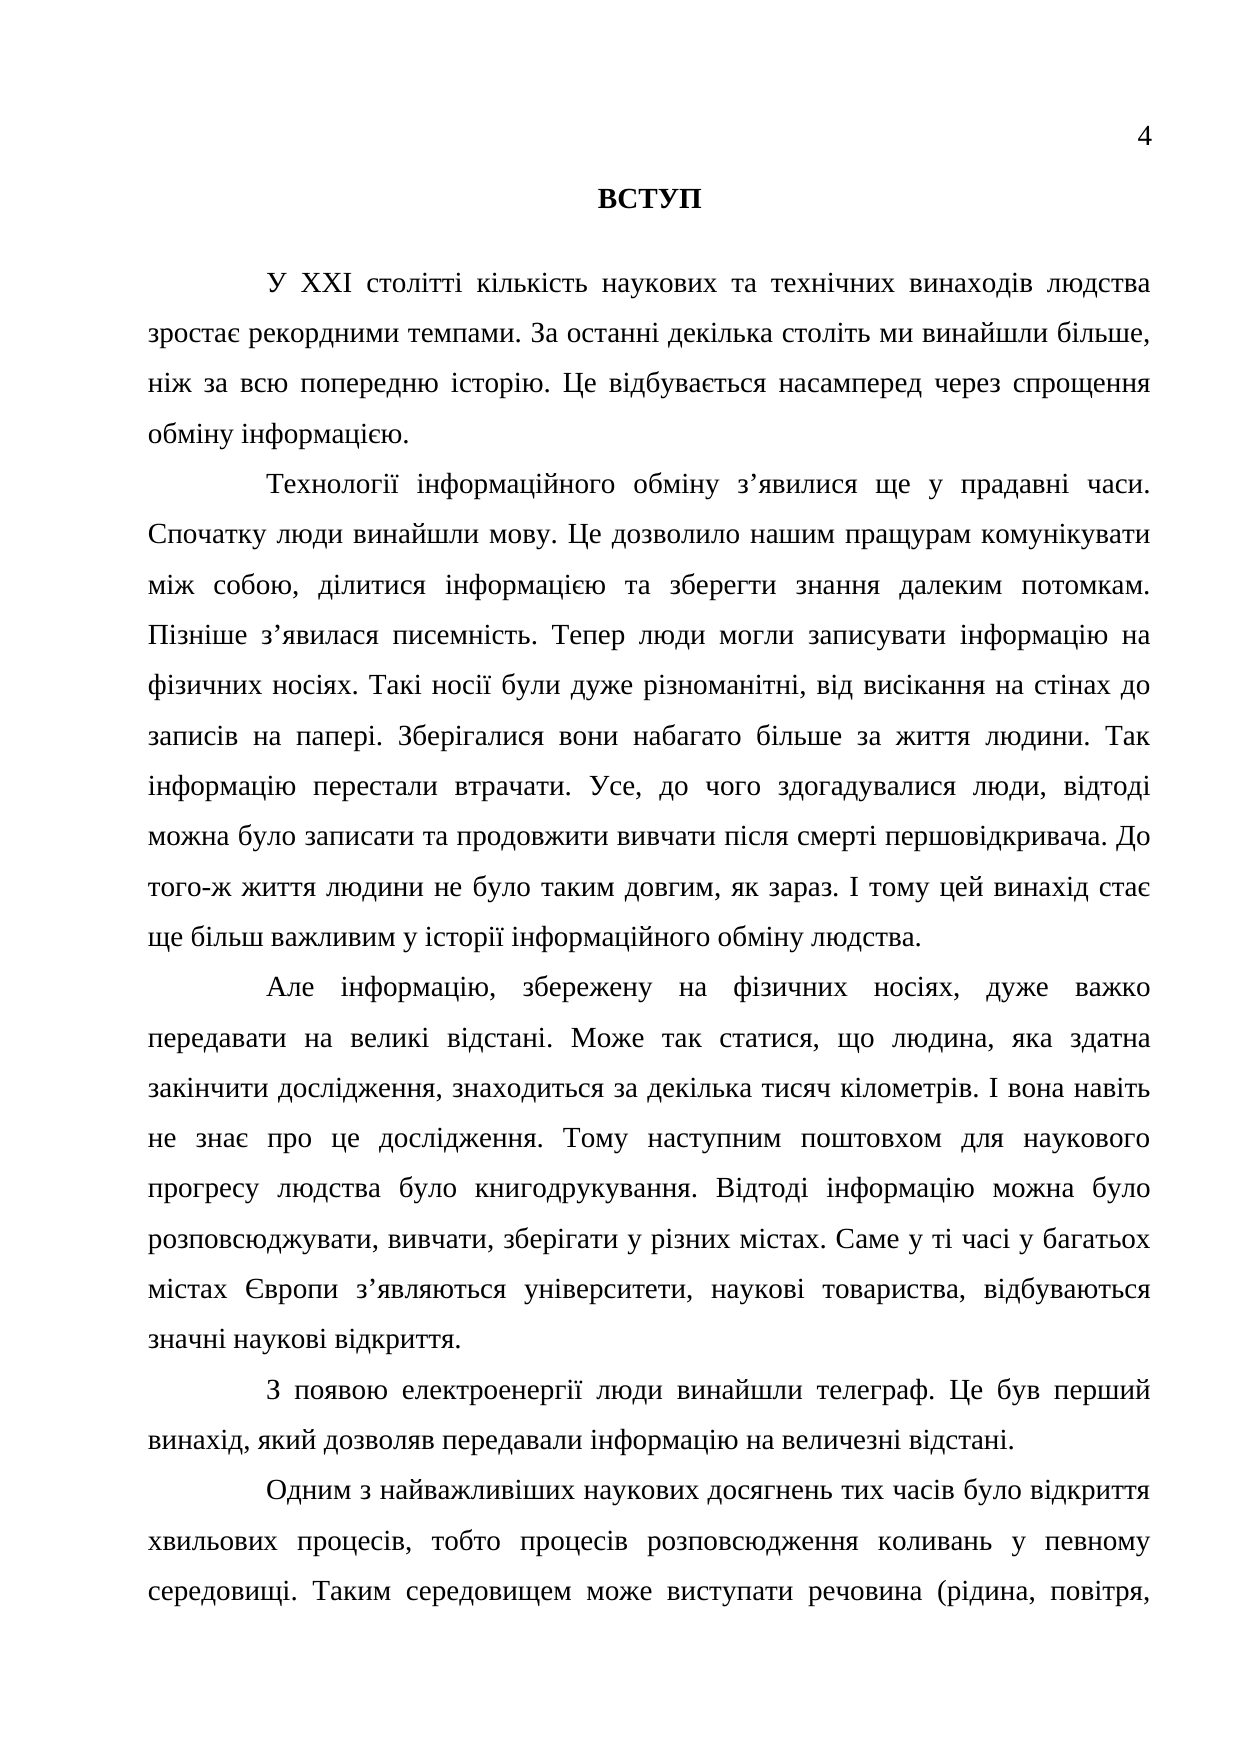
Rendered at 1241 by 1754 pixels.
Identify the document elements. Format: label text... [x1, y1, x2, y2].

text З появою електроенергії люди винайшли телеграф. Це був перший винахід, який дозволяв передавали інформацію на величезні відстані. [148, 1372, 1152, 1456]
text Одним з найважливіших наукових досягнень тих часів було відкриття хвильових процесів, тобто процесів розповсюдження коливань у певному середовищі. Таким середовищем може виступати речовина (рідина, повітря, [148, 1472, 1152, 1607]
text У ХХІ столітті кількість наукових та технічних винаходів людства зростає рекордними темпами. За останні декілька століть ми винайшли більше, ніж за всю попередню історію. Це відбувається насамперед через спрощення обміну інформацією. [148, 265, 1152, 449]
text Але інформацію, збережену на фізичних носіях, дуже важко передавати на великі відстані. Може так статися, що людина, яка здатна закінчити дослідження, знаходиться за декілька тисяч кілометрів. І вона навіть не знає про це дослідження. Тому наступним поштовхом для наукового прогресу людства було книгодрукування. Відтоді інформацію можна було розповсюджувати, вивчати, зберігати у різних містах. Саме у ті часі у багатьох містах Європи з’являються університети, наукові товариства, відбуваються значні наукові відкриття. [148, 969, 1152, 1355]
text Технології інформаційного обміну з’явилися ще у прадавні часи. Спочатку люди винайшли мову. Це дозволило нашим пращурам комунікувати між собою, ділитися інформацією та зберегти знання далеким потомкам. Пізніше з’явилася писемність. Тепер люди могли записувати інформацію на фізичних носіях. Такі носії були дуже різноманітні, від висікання на стінах до записів на папері. Зберігалися вони набагато більше за життя людини. Так інформацію перестали втрачати. Усе, до чого здогадувалися люди, відтоді можна було записати та продовжити вивчати після смерті першовідкривача. До того-ж життя людини не було таким довгим, як зараз. І тому цей винахід стає ще більш важливим у історії інформаційного обміну людства. [148, 466, 1152, 953]
subtitle ВСТУП [148, 181, 1152, 215]
